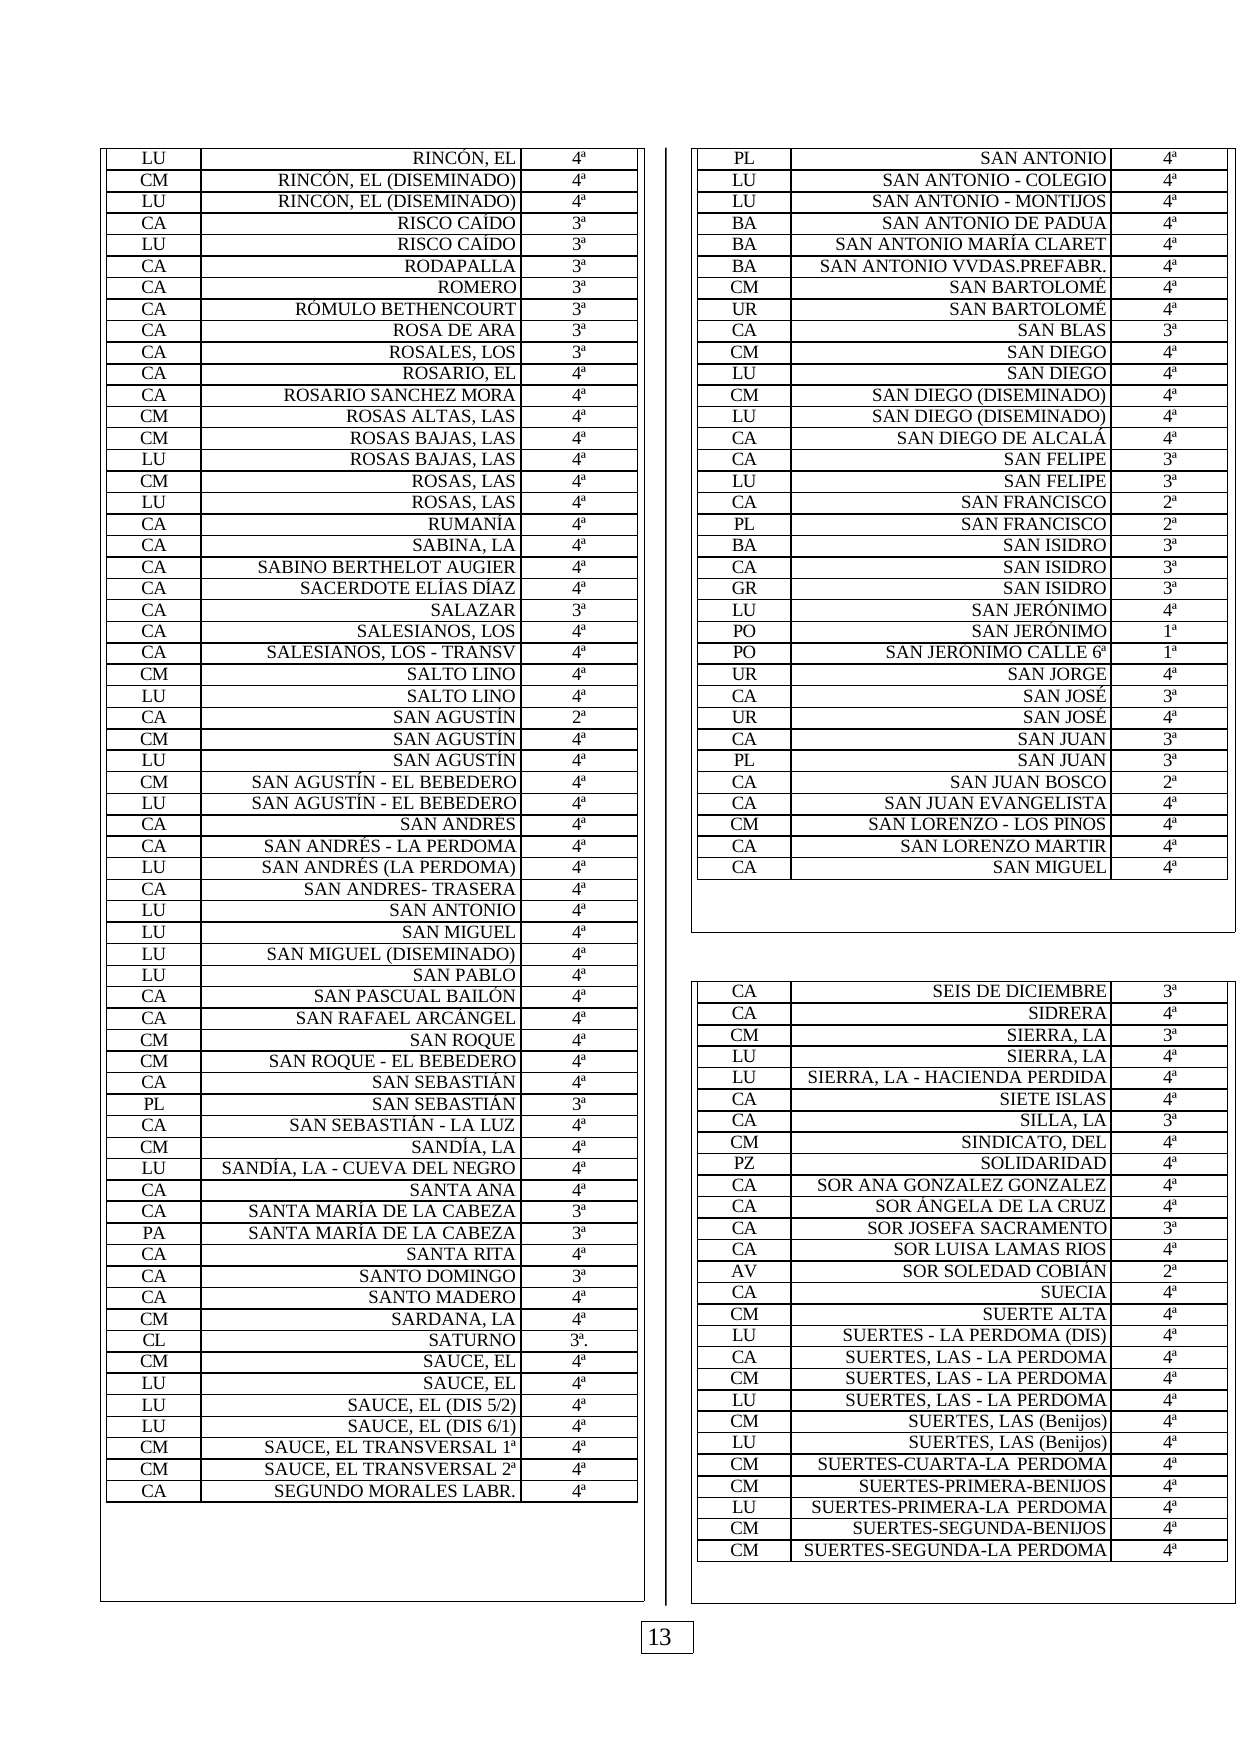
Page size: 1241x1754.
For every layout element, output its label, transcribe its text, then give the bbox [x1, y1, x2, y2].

table_cell CM [698, 1369, 790, 1389]
table_cell PZ [698, 1154, 790, 1174]
table_cell CA [698, 1176, 790, 1196]
table_cell SANTA ANA [202, 1181, 520, 1200]
table_cell 3ª [522, 235, 637, 255]
table_cell SALTO LINO [202, 686, 520, 707]
table_cell SAN SEBASTIÁN [202, 1095, 520, 1114]
table_cell CA [107, 708, 200, 728]
table_cell SAN DIEGO (DISEMINADO) [792, 407, 1110, 427]
table_cell CA [107, 1009, 200, 1028]
table_cell CM [107, 1460, 200, 1479]
table_cell 2ª [1112, 493, 1227, 513]
table_cell LU [698, 365, 790, 384]
table_cell LU [698, 1047, 790, 1067]
table_cell 3ª [1112, 450, 1227, 470]
table_cell SOLIDARIDAD [792, 1154, 1110, 1174]
table_header SEIS DE DICIEMBRE [792, 982, 1110, 1002]
table_cell SAN ISIDRO [792, 536, 1110, 556]
table_cell UR [698, 708, 790, 728]
table_cell SUERTES-SEGUNDA-LA PERDOMA [792, 1541, 1110, 1561]
table_cell CM [698, 1305, 790, 1324]
table_cell 4ª [1112, 214, 1227, 234]
table_cell SANTA MARÍA DE LA CABEZA [202, 1224, 520, 1244]
table_cell 4ª [1112, 1433, 1227, 1453]
table_cell SAN MIGUEL [202, 923, 520, 943]
table_cell SABINA, LA [202, 536, 520, 556]
table_cell SUERTE ALTA [792, 1305, 1110, 1324]
table_cell ROSAS ALTAS, LAS [202, 407, 520, 427]
table_cell 4ª [1112, 1133, 1227, 1153]
table_cell PL [107, 1095, 200, 1114]
table_cell SANDÍA, LA - CUEVA DEL NEGRO [202, 1159, 520, 1179]
table_cell 4ª [522, 1460, 637, 1479]
table_cell SAN ROQUE [202, 1030, 520, 1050]
table_cell RODAPALLA [202, 257, 520, 277]
table_cell UR [698, 665, 790, 685]
table_cell CM [107, 1138, 200, 1158]
table_cell RISCO CAÍDO [202, 214, 520, 234]
table_header PL [698, 149, 790, 169]
table_cell 4ª [522, 1159, 637, 1179]
table_cell SIERRA, LA [792, 1026, 1110, 1045]
table_cell SAN JUAN [792, 751, 1110, 771]
table_cell 2ª [1112, 772, 1227, 792]
table_cell SUERTES - LA PERDOMA (DIS) [792, 1326, 1110, 1346]
table_cell SAN ANTONIO MARÍA CLARET [792, 235, 1110, 255]
table_cell SAN ANTONIO DE PADUA [792, 214, 1110, 234]
table_cell PO [698, 644, 790, 663]
table_cell 4ª [522, 880, 637, 900]
table_cell 3ª [522, 600, 637, 621]
table_cell 4ª [522, 558, 637, 577]
table_cell 4ª [1112, 1369, 1227, 1389]
table_cell CM [698, 1519, 790, 1539]
table_cell 4ª [1112, 278, 1227, 298]
table_cell CA [107, 600, 200, 621]
table_cell 4ª [522, 1030, 637, 1050]
table_cell PA [107, 1224, 200, 1244]
table_cell SAN ANDRES- TRASERA [202, 880, 520, 900]
table_cell SAN ANDRÉS [202, 816, 520, 835]
table_cell LU [107, 923, 200, 943]
table_cell 4ª [522, 386, 637, 406]
table_cell CA [698, 1283, 790, 1303]
table_cell LU [107, 235, 200, 255]
table_cell ROSA DE ARA [202, 321, 520, 341]
table_cell SIERRA, LA - HACIENDA PERDIDA [792, 1068, 1110, 1088]
table_cell 4ª [522, 1052, 637, 1072]
table_cell 4ª [1112, 858, 1227, 878]
table_cell CA [107, 536, 200, 556]
table_cell 4ª [1112, 257, 1227, 277]
table_cell SAN FRANCISCO [792, 493, 1110, 513]
table_cell SILLA, LA [792, 1112, 1110, 1131]
table_cell 4ª [522, 1417, 637, 1437]
table_cell CA [698, 1004, 790, 1024]
table_cell SUERTES, LAS - LA PERDOMA [792, 1391, 1110, 1410]
table_cell ROSARIO SANCHEZ MORA [202, 386, 520, 406]
table_cell 4ª [1112, 665, 1227, 685]
table_cell CM [107, 171, 200, 191]
table_cell SAN JERÓNIMO [792, 600, 1110, 621]
table_cell SOR LUISA LAMAS RIOS [792, 1240, 1110, 1260]
table_cell SUERTES, LAS - LA PERDOMA [792, 1347, 1110, 1368]
table_cell SAN RAFAEL ARCÁNGEL [202, 1009, 520, 1028]
table_cell 3ª [522, 214, 637, 234]
table_cell LU [698, 1433, 790, 1453]
table_cell SAUCE, EL TRANSVERSAL 1ª [202, 1438, 520, 1458]
table_cell SIDRERA [792, 1004, 1110, 1024]
table_cell SAN AGUSTÍN - EL BEBEDERO [202, 772, 520, 792]
table_cell SINDICATO, DEL [792, 1133, 1110, 1153]
table_cell 4ª [1112, 343, 1227, 363]
table_cell SAN MIGUEL [792, 858, 1110, 878]
table_cell LU [107, 966, 200, 986]
table_cell LU [107, 751, 200, 771]
table_cell CA [698, 1197, 790, 1217]
table_cell CA [107, 880, 200, 900]
table_cell SAN PABLO [202, 966, 520, 986]
table_cell CA [107, 321, 200, 341]
table_cell RINCÓN, EL (DISEMINADO) [202, 171, 520, 191]
table_cell 4ª [522, 1138, 637, 1158]
table_cell SAN BARTOLOMÉ [792, 278, 1110, 298]
table_cell SAN DIEGO [792, 343, 1110, 363]
table_cell SAN MIGUEL (DISEMINADO) [202, 944, 520, 964]
table_cell LU [107, 794, 200, 814]
table_cell SAN ANDRÉS - LA PERDOMA [202, 837, 520, 857]
table_cell 4ª [522, 665, 637, 685]
table_cell SANTA MARÍA DE LA CABEZA [202, 1202, 520, 1222]
table_cell SANTO DOMINGO [202, 1267, 520, 1286]
table_cell 4ª [522, 730, 637, 749]
table_cell 4ª [1112, 708, 1227, 728]
table_cell LU [107, 450, 200, 470]
table_cell 4ª [1112, 235, 1227, 255]
table_cell LU [698, 472, 790, 491]
table_cell UR [698, 300, 790, 319]
table_cell SAN SEBASTIÁN [202, 1073, 520, 1093]
table_cell LU [698, 1326, 790, 1346]
table_cell 4ª [1112, 428, 1227, 449]
table_cell SOR JOSEFA SACRAMENTO [792, 1219, 1110, 1238]
table_cell CM [107, 472, 200, 491]
table_cell SACERDOTE ELÍAS DÍAZ [202, 579, 520, 599]
table_cell 4ª [522, 622, 637, 642]
table_cell CM [698, 386, 790, 406]
table_cell SUERTES, LAS (Benijos) [792, 1433, 1110, 1453]
table_cell 4ª [522, 794, 637, 814]
table_cell SUERTES, LAS (Benijos) [792, 1412, 1110, 1432]
table_cell 3ª [1112, 472, 1227, 491]
table_cell SATURNO [202, 1331, 520, 1351]
table_cell 4ª [522, 751, 637, 771]
table_cell 4ª [522, 987, 637, 1007]
table_cell ROSAS BAJAS, LAS [202, 450, 520, 470]
table_cell SAN ANTONIO [202, 901, 520, 921]
table_cell CM [107, 1052, 200, 1072]
table_cell SAN FELIPE [792, 472, 1110, 491]
table_cell 3ª [522, 1095, 637, 1114]
table_cell 4ª [1112, 1455, 1227, 1475]
table_cell 4ª [522, 644, 637, 663]
table_cell SAN JUAN EVANGELISTA [792, 794, 1110, 814]
table_cell LU [698, 407, 790, 427]
table_cell SAN LORENZO - LOS PINOS [792, 816, 1110, 835]
table_cell CA [107, 622, 200, 642]
table_cell SAN BLAS [792, 321, 1110, 341]
table_cell 4ª [1112, 1412, 1227, 1432]
table_cell SAN ROQUE - EL BEBEDERO [202, 1052, 520, 1072]
table_cell SAN DIEGO (DISEMINADO) [792, 386, 1110, 406]
table_cell SALESIANOS, LOS [202, 622, 520, 642]
table_cell CM [698, 1412, 790, 1432]
table_cell SOR SOLEDAD COBIÁN [792, 1262, 1110, 1282]
table_cell 4ª [1112, 794, 1227, 814]
table_cell 3ª [522, 1202, 637, 1222]
table_cell ROMERO [202, 278, 520, 298]
table_cell 3ª [522, 300, 637, 319]
table_cell SABINO BERTHELOT AUGIER [202, 558, 520, 577]
table_cell CA [107, 300, 200, 319]
table_cell GR [698, 579, 790, 599]
table_cell 4ª [1112, 407, 1227, 427]
table_cell 4ª [522, 1288, 637, 1308]
table_cell 3ª [522, 257, 637, 277]
table_cell CM [698, 1455, 790, 1475]
table_cell 4ª [1112, 600, 1227, 621]
table_cell PL [698, 515, 790, 535]
table_cell SANTA RITA [202, 1245, 520, 1265]
table_cell 3ª [1112, 558, 1227, 577]
table_cell SUERTES-CUARTA-LA PERDOMA [792, 1455, 1110, 1475]
table_cell CA [107, 515, 200, 535]
table_cell ROSAS BAJAS, LAS [202, 428, 520, 449]
table_cell SAUCE, EL (DIS 6/1) [202, 1417, 520, 1437]
table_cell LU [107, 1395, 200, 1416]
table_cell 3ª [1112, 751, 1227, 771]
table_cell SAN LORENZO MARTIR [792, 837, 1110, 857]
table_cell SAN BARTOLOMÉ [792, 300, 1110, 319]
table_cell SAN DIEGO DE ALCALÁ [792, 428, 1110, 449]
table_cell CA [107, 1181, 200, 1200]
table_cell 3ª. [522, 1331, 637, 1351]
table_cell SOR ANA GONZALEZ GONZALEZ [792, 1176, 1110, 1196]
table_cell CM [698, 1026, 790, 1045]
table_cell CM [107, 1438, 200, 1458]
table_cell SAN FELIPE [792, 450, 1110, 470]
table_cell 4ª [1112, 1240, 1227, 1260]
table_cell SIERRA, LA [792, 1047, 1110, 1067]
table_cell SAUCE, EL (DIS 5/2) [202, 1395, 520, 1416]
table_cell 4ª [522, 1073, 637, 1093]
table_cell 4ª [1112, 171, 1227, 191]
table_cell CA [698, 1112, 790, 1131]
table_cell 1ª [1112, 622, 1227, 642]
table_cell CA [107, 558, 200, 577]
table_cell CA [107, 257, 200, 277]
table_cell 4ª [522, 472, 637, 491]
table_cell 4ª [1112, 1154, 1227, 1174]
table_cell CA [107, 816, 200, 835]
table_cell 4ª [522, 1245, 637, 1265]
table_cell RÓMULO BETHENCOURT [202, 300, 520, 319]
table_cell SAN ANDRÉS (LA PERDOMA) [202, 858, 520, 878]
table_cell CM [698, 278, 790, 298]
table_cell 3ª [1112, 536, 1227, 556]
table_cell 4ª [1112, 1090, 1227, 1110]
table_cell ROSALES, LOS [202, 343, 520, 363]
table_cell CM [698, 816, 790, 835]
table_cell 4ª [1112, 365, 1227, 384]
table_cell SAN JERÓNIMO [792, 622, 1110, 642]
table_cell 4ª [522, 837, 637, 857]
table_cell CA [107, 1202, 200, 1222]
table_cell CA [107, 1481, 200, 1501]
table_cell ROSARIO, EL [202, 365, 520, 384]
table_cell 3ª [522, 343, 637, 363]
table_cell SAN JORGE [792, 665, 1110, 685]
table_header LU [107, 149, 200, 169]
table_cell 4ª [522, 1353, 637, 1372]
table_cell BA [698, 235, 790, 255]
table_cell CA [107, 1116, 200, 1136]
table_cell CA [698, 1240, 790, 1260]
table_cell PO [698, 622, 790, 642]
table_cell SAN AGUSTÍN [202, 730, 520, 749]
table_cell 4ª [1112, 1391, 1227, 1410]
table_cell RINCÓN, EL (DISEMINADO) [202, 193, 520, 212]
table_cell SARDANA, LA [202, 1310, 520, 1329]
table_cell CA [107, 1245, 200, 1265]
table_cell LU [698, 1391, 790, 1410]
table_cell SAN ISIDRO [792, 558, 1110, 577]
table_cell CA [698, 686, 790, 707]
table_cell 4ª [1112, 837, 1227, 857]
table_cell CA [698, 321, 790, 341]
table_cell 4ª [522, 816, 637, 835]
table_cell 4ª [522, 901, 637, 921]
table_cell SAUCE, EL [202, 1374, 520, 1394]
table_cell 3ª [522, 278, 637, 298]
table_cell 3ª [1112, 1112, 1227, 1131]
table_cell SUERTES-SEGUNDA-BENIJOS [792, 1519, 1110, 1539]
table_cell LU [698, 1498, 790, 1518]
table_cell SAN PASCUAL BAILÓN [202, 987, 520, 1007]
table_cell 4ª [522, 579, 637, 599]
table_cell SAN JOSÉ [792, 708, 1110, 728]
table_cell CA [698, 858, 790, 878]
table_cell SANDÍA, LA [202, 1138, 520, 1158]
table_cell CA [698, 1090, 790, 1110]
table_cell LU [107, 1417, 200, 1437]
table_cell 4ª [1112, 1498, 1227, 1518]
table_cell 4ª [1112, 1176, 1227, 1196]
table_cell CA [698, 794, 790, 814]
table_cell LU [107, 944, 200, 964]
table_cell SAN ISIDRO [792, 579, 1110, 599]
table_cell SEGUNDO MORALES LABR. [202, 1481, 520, 1501]
table_cell SUERTES, LAS - LA PERDOMA [792, 1369, 1110, 1389]
table_cell 4ª [522, 966, 637, 986]
table_cell 3ª [1112, 579, 1227, 599]
table_cell CA [698, 1219, 790, 1238]
table_cell SAN JERÓNIMO CALLE 6ª [792, 644, 1110, 663]
table_cell SAUCE, EL TRANSVERSAL 2ª [202, 1460, 520, 1479]
table_cell SAN AGUSTÍN [202, 751, 520, 771]
table_cell CA [698, 837, 790, 857]
table_cell 3ª [1112, 686, 1227, 707]
table_cell LU [107, 1374, 200, 1394]
table_cell SAN AGUSTÍN [202, 708, 520, 728]
table_cell AV [698, 1262, 790, 1282]
table_cell CA [107, 343, 200, 363]
table_cell LU [698, 1068, 790, 1088]
table_cell CA [107, 837, 200, 857]
table_cell RUMANÍA [202, 515, 520, 535]
table_cell LU [107, 858, 200, 878]
table_cell SUERTES-PRIMERA-BENIJOS [792, 1477, 1110, 1496]
table_cell 4ª [1112, 1283, 1227, 1303]
table_cell CM [107, 1310, 200, 1329]
table_cell 4ª [1112, 816, 1227, 835]
table_cell SAN AGUSTÍN - EL BEBEDERO [202, 794, 520, 814]
table_cell CA [107, 214, 200, 234]
table_cell CA [107, 365, 200, 384]
table_cell 4ª [1112, 1068, 1227, 1088]
table_cell 4ª [1112, 300, 1227, 319]
table_cell 4ª [522, 1481, 637, 1501]
table_cell 4ª [522, 1116, 637, 1136]
table_cell LU [107, 493, 200, 513]
table_cell 4ª [522, 686, 637, 707]
table_cell ROSAS, LAS [202, 493, 520, 513]
table_cell CM [107, 1030, 200, 1050]
table_cell LU [107, 901, 200, 921]
table_cell 4ª [1112, 1197, 1227, 1217]
table_cell LU [698, 600, 790, 621]
table_cell 4ª [1112, 386, 1227, 406]
table_cell 4ª [1112, 1541, 1227, 1561]
table_cell CM [698, 1133, 790, 1153]
table_cell 4ª [1112, 1004, 1227, 1024]
table_cell SAN JOSÉ [792, 686, 1110, 707]
table_cell CM [107, 428, 200, 449]
table_cell RISCO CAÍDO [202, 235, 520, 255]
table_cell 2ª [1112, 1262, 1227, 1282]
table_cell CM [107, 730, 200, 749]
table_cell CA [107, 579, 200, 599]
table_cell 3ª [1112, 1219, 1227, 1238]
table_cell SAN SEBASTIÁN - LA LUZ [202, 1116, 520, 1136]
table_header RINCÓN, EL [202, 149, 520, 169]
table_cell 4ª [522, 1374, 637, 1394]
table_cell CA [107, 278, 200, 298]
table_cell 4ª [522, 1310, 637, 1329]
table_cell CA [107, 1073, 200, 1093]
table_cell LU [107, 686, 200, 707]
table_cell 4ª [1112, 1519, 1227, 1539]
table_cell 4ª [522, 515, 637, 535]
table_cell CL [107, 1331, 200, 1351]
table_cell 3ª [522, 1267, 637, 1286]
table_cell CM [107, 1353, 200, 1372]
table_cell SOR ÁNGELA DE LA CRUZ [792, 1197, 1110, 1217]
table_cell LU [107, 1159, 200, 1179]
table_cell BA [698, 257, 790, 277]
table_cell 4ª [522, 1438, 637, 1458]
table_cell CA [698, 493, 790, 513]
table_cell 1ª [1112, 644, 1227, 663]
table_cell 4ª [522, 944, 637, 964]
table_cell CA [698, 730, 790, 749]
table_cell SAN ANTONIO VVDAS.PREFABR. [792, 257, 1110, 277]
table_cell CM [698, 1477, 790, 1496]
table_header CA [698, 982, 790, 1002]
table_cell SIETE ISLAS [792, 1090, 1110, 1110]
table_cell LU [107, 193, 200, 212]
table_header SAN ANTONIO [792, 149, 1110, 169]
table_cell 4ª [1112, 193, 1227, 212]
table_cell 2ª [522, 708, 637, 728]
table_cell 3ª [522, 1224, 637, 1244]
table_cell SALAZAR [202, 600, 520, 621]
table_cell CM [107, 665, 200, 685]
table_cell CM [698, 1541, 790, 1561]
table_cell 3ª [522, 321, 637, 341]
table_cell 4ª [522, 1009, 637, 1028]
table_cell 4ª [522, 536, 637, 556]
table_cell SAN ANTONIO - COLEGIO [792, 171, 1110, 191]
table_cell LU [698, 193, 790, 212]
table_header 4ª [522, 149, 637, 169]
table_cell CA [107, 987, 200, 1007]
table_cell 4ª [522, 923, 637, 943]
table_cell SAN DIEGO [792, 365, 1110, 384]
table_cell 4ª [522, 407, 637, 427]
table_cell LU [698, 171, 790, 191]
table_cell CM [698, 343, 790, 363]
table_cell 4ª [1112, 1326, 1227, 1346]
table_cell SAUCE, EL [202, 1353, 520, 1372]
table_cell CA [107, 1288, 200, 1308]
table_cell CA [698, 428, 790, 449]
table_cell SANTO MADERO [202, 1288, 520, 1308]
table_cell SAN ANTONIO - MONTIJOS [792, 193, 1110, 212]
table_cell 4ª [1112, 1047, 1227, 1067]
table_cell ROSAS, LAS [202, 472, 520, 491]
table_cell BA [698, 214, 790, 234]
table_cell CA [698, 558, 790, 577]
table_cell 4ª [522, 193, 637, 212]
table_cell 4ª [522, 428, 637, 449]
table_cell CM [107, 772, 200, 792]
table_cell CA [107, 644, 200, 663]
table_cell CA [698, 1347, 790, 1368]
table_cell SAN JUAN BOSCO [792, 772, 1110, 792]
table_cell SAN JUAN [792, 730, 1110, 749]
table_cell 4ª [522, 450, 637, 470]
table_cell 4ª [1112, 1305, 1227, 1324]
table_cell SALESIANOS, LOS - TRANSV [202, 644, 520, 663]
table_header 4ª [1112, 149, 1227, 169]
table_cell BA [698, 536, 790, 556]
table_cell CA [107, 386, 200, 406]
table_cell 4ª [522, 772, 637, 792]
table_header 3ª [1112, 982, 1227, 1002]
table_cell 4ª [522, 365, 637, 384]
table_cell 4ª [522, 493, 637, 513]
table_cell 4ª [522, 1395, 637, 1416]
table_cell CA [107, 1267, 200, 1286]
table_cell SAN FRANCISCO [792, 515, 1110, 535]
table_cell 4ª [522, 858, 637, 878]
table_cell 3ª [1112, 1026, 1227, 1045]
table_cell 4ª [522, 171, 637, 191]
table_cell 3ª [1112, 321, 1227, 341]
table_cell 3ª [1112, 730, 1227, 749]
table_cell 4ª [522, 1181, 637, 1200]
table_cell 4ª [1112, 1477, 1227, 1496]
table_cell PL [698, 751, 790, 771]
table_cell SALTO LINO [202, 665, 520, 685]
table_cell CM [107, 407, 200, 427]
table_cell 2ª [1112, 515, 1227, 535]
table_cell SUECIA [792, 1283, 1110, 1303]
table_cell SUERTES-PRIMERA-LA PERDOMA [792, 1498, 1110, 1518]
table_cell CA [698, 772, 790, 792]
table_cell 4ª [1112, 1347, 1227, 1368]
table_cell CA [698, 450, 790, 470]
